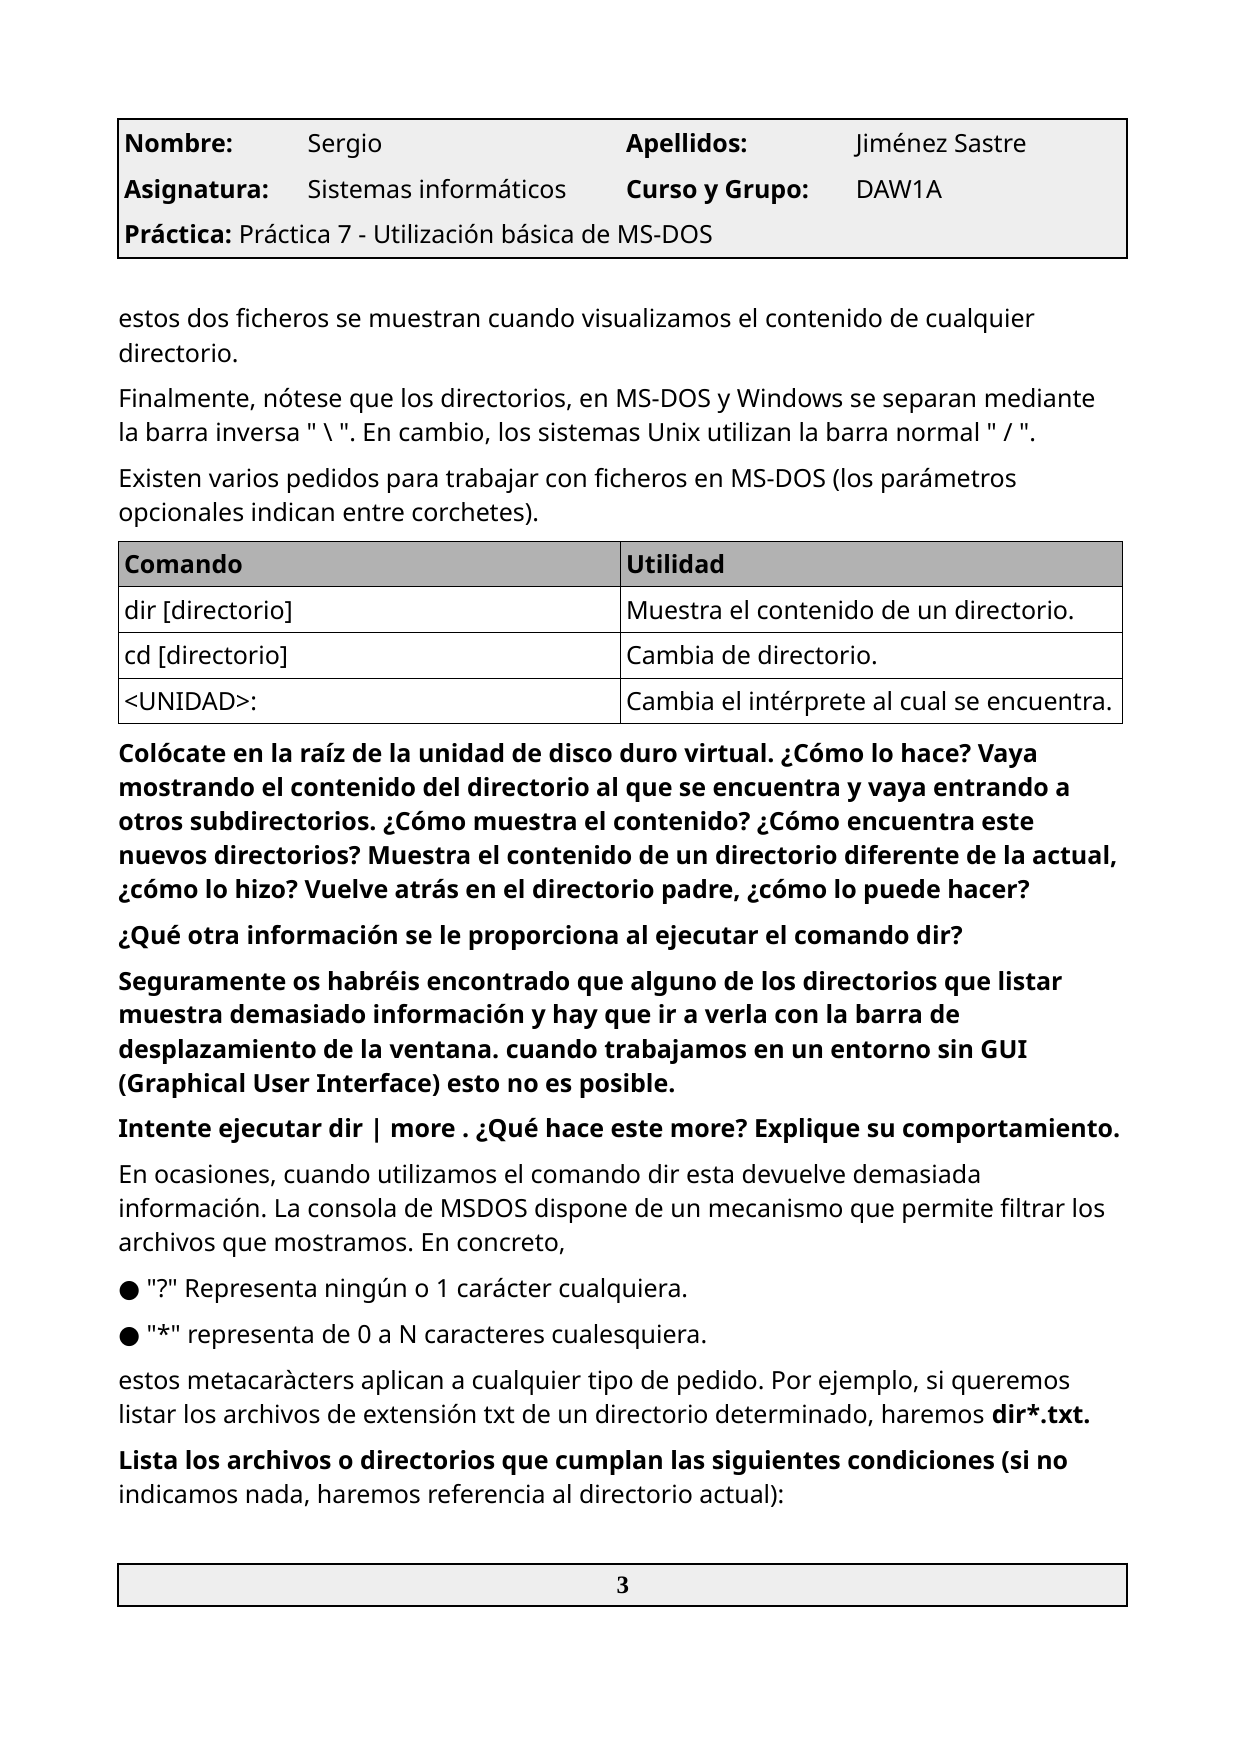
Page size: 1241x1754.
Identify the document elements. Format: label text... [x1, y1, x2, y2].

table_cell Muestra el contenido de un directorio. [621, 587, 1122, 632]
text En ocasiones, cuando utilizamos el comando dir esta devuelve demasiada información. La consola de MSDOS dispone de un mecanismo que permite filtrar los archivos que mostramos. En concreto, [118, 1157, 1122, 1259]
table_cell cd [directorio] [119, 633, 620, 678]
text Lista los archivos o directorios que cumplan las siguientes condiciones (si no indicamos nada, haremos referencia al directorio actual): [118, 1442, 1122, 1511]
text Colócate en la raíz de la unidad de disco duro virtual. ¿Cómo lo hace? Vaya mostrando el contenido del directorio al que se encuentra y vaya entrando a otros subdirectorios. ¿Cómo muestra el contenido? ¿Cómo encuentra este nuevos directorios? Muestra el contenido de un directorio diferente de la actual, ¿cómo lo hizo? Vuelve atrás en el directorio padre, ¿cómo lo puede hacer? [118, 735, 1122, 906]
text Existen varios pedidos para trabajar con ficheros en MS-DOS (los parámetros opcionales indican entre corchetes). [118, 461, 1122, 529]
table_cell Cambia el intérprete al cual se encuentra. [621, 679, 1122, 723]
text Seguramente os habréis encontrado que alguno de los directorios que listar muestra demasiado información y hay que ir a verla con la barra de desplazamiento de la ventana. cuando trabajamos en un entorno sin GUI (Graphical User Interface) esto no es posible. [118, 963, 1122, 1099]
text ● "*" representa de 0 a N caracteres cualesquiera. [118, 1317, 1122, 1351]
text estos dos ficheros se muestran cuando visualizamos el contenido de cualquier directorio. [118, 301, 1122, 369]
table_cell Cambia de directorio. [621, 633, 1122, 678]
text ¿Qué otra información se le proporciona al ejecutar el comando dir? [118, 917, 1122, 951]
table_cell dir [directorio] [119, 587, 620, 632]
table_header Utilidad [621, 542, 1122, 586]
table_cell <UNIDAD>: [119, 679, 620, 723]
text estos metacaràcters aplican a cualquier tipo de pedido. Por ejemplo, si queremos listar los archivos de extensión txt de un directorio determinado, haremos dir*.txt. [118, 1363, 1122, 1431]
text Finalmente, nótese que los directorios, en MS-DOS y Windows se separan mediante la barra inversa " \ ". En cambio, los sistemas Unix utilizan la barra normal " / ". [118, 381, 1122, 449]
text Intente ejecutar dir | more . ¿Qué hace este more? Explique su comportamiento. [118, 1111, 1122, 1145]
table_header Comando [119, 542, 620, 586]
text ● "?" Representa ningún o 1 carácter cualquiera. [118, 1271, 1122, 1305]
